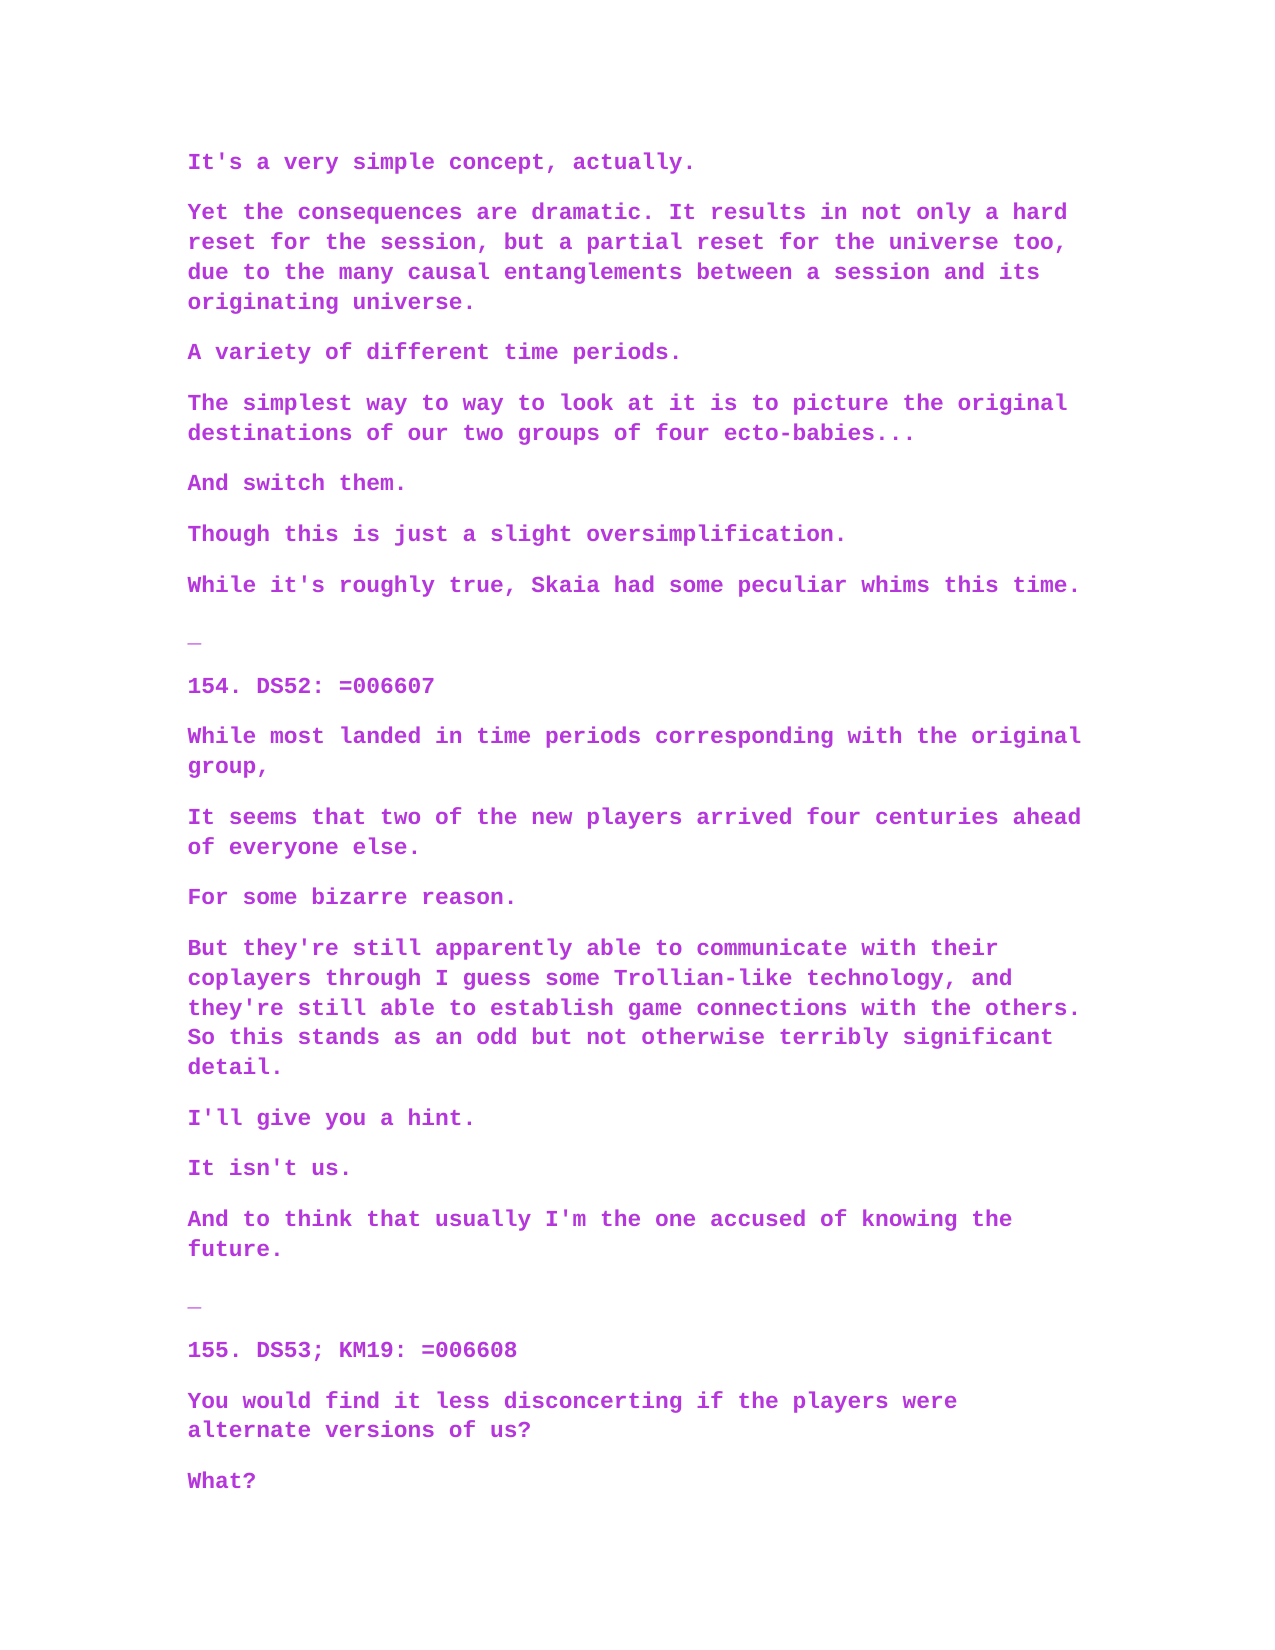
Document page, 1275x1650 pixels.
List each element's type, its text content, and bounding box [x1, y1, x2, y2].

text What? [187, 1469, 1087, 1495]
text But they're still apparently able to communicate with their coplayers through I guess some Trollian-like technology, and they're still able to establish game connections with the others. So this stands as an odd but not otherwise terribly significant detail. [187, 936, 1087, 1081]
text It seems that two of the new players arrived four centuries ahead of everyone else. [187, 805, 1087, 861]
text While most landed in time periods corresponding with the original group, [187, 725, 1087, 781]
text The simplest way to way to look at it is to picture the original destinations of our two groups of four ecto-babies... [187, 391, 1087, 447]
text And switch them. [187, 472, 1087, 498]
text _ [187, 1288, 1087, 1314]
text _ [187, 623, 1087, 649]
text It isn't us. [187, 1157, 1087, 1183]
text Yet the consequences are dramatic. It results in not only a hard reset for the session, but a partial reset for the universe too, due to the many causal entanglements between a session and its originating universe. [187, 201, 1087, 316]
text 155. DS53; KM19: =006608 [187, 1338, 1087, 1364]
text A variety of different time periods. [187, 341, 1087, 367]
text Though this is just a slight oversimplification. [187, 522, 1087, 548]
text I'll give you a hint. [187, 1106, 1087, 1132]
text While it's roughly true, Skaia had some peculiar whims this time. [187, 573, 1087, 599]
text And to think that usually I'm the one accused of knowing the future. [187, 1207, 1087, 1263]
text It's a very simple concept, actually. [187, 150, 1087, 176]
text For some bizarre reason. [187, 886, 1087, 912]
text 154. DS52: =006607 [187, 674, 1087, 700]
text You would find it less disconcerting if the players were alternate versions of us? [187, 1389, 1087, 1445]
